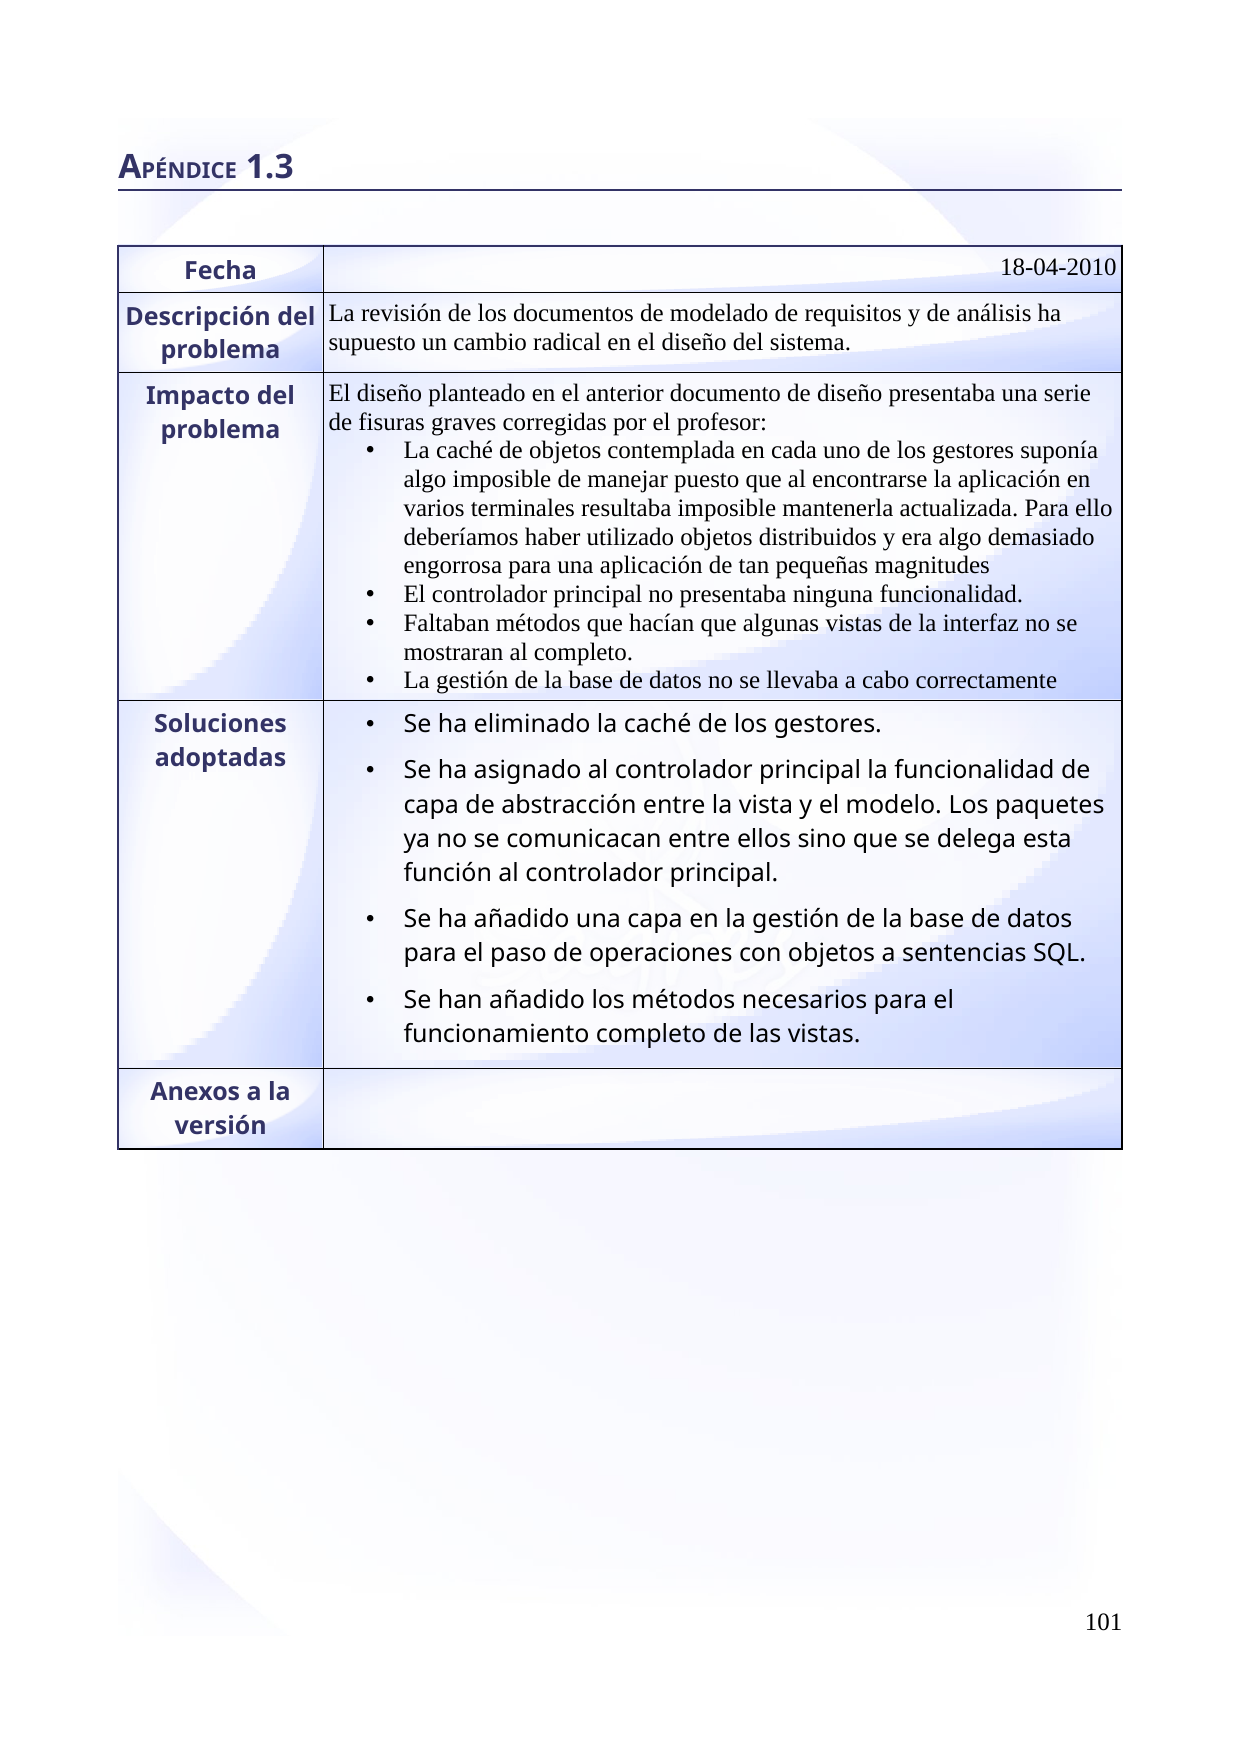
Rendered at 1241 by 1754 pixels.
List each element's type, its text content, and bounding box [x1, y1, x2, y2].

picture [118, 191, 1122, 245]
table_cell El diseño planteado en el anterior documento de diseño presentaba una serie de fisuras graves corregidas por el profesor: La caché de objetos contemplada en cada uno de los gestores suponía algo imposible de manejar puesto que al encontrarse la aplicación en varios terminales resultaba imposible mantenerla actualizada. Para ello deberíamos haber utilizado objetos distribuidos y era algo demasiado engorrosa para una aplicación de tan pequeñas magnitudes El controlador principal no presentaba ninguna funcionalidad. Faltaban métodos que hacían que algunas vistas de la interfaz no se mostraran al completo. La gestión de la base de datos no se llevaba a cabo correctamente [324, 373, 1121, 700]
table_cell Anexos a la versión [119, 1069, 323, 1148]
table_cell Se ha eliminado la caché de los gestores. Se ha asignado al controlador principal la funcionalidad de capa de abstracción entre la vista y el modelo. Los paquetes ya no se comunicacan entre ellos sino que se delega esta función al controlador principal. Se ha añadido una capa en la gestión de la base de datos para el paso de operaciones con objetos a sentencias SQL. Se han añadido los métodos necesarios para el funcionamiento completo de las vistas. [324, 701, 1121, 1068]
table_cell Descripción del problema [119, 293, 323, 372]
table_cell Impacto del problema [119, 373, 323, 700]
table_cell Soluciones adoptadas [119, 701, 323, 1068]
table_cell La revisión de los documentos de modelado de requisitos y de análisis ha supuesto un cambio radical en el diseño del sistema. [324, 293, 1121, 372]
table_cell [324, 1069, 1121, 1148]
table_header 18-04-2010 [324, 247, 1121, 292]
table_header Fecha [119, 247, 323, 292]
subtitle Apéndice 1.3 [118, 143, 1122, 189]
picture [118, 1150, 1122, 1636]
picture [118, 118, 1122, 143]
